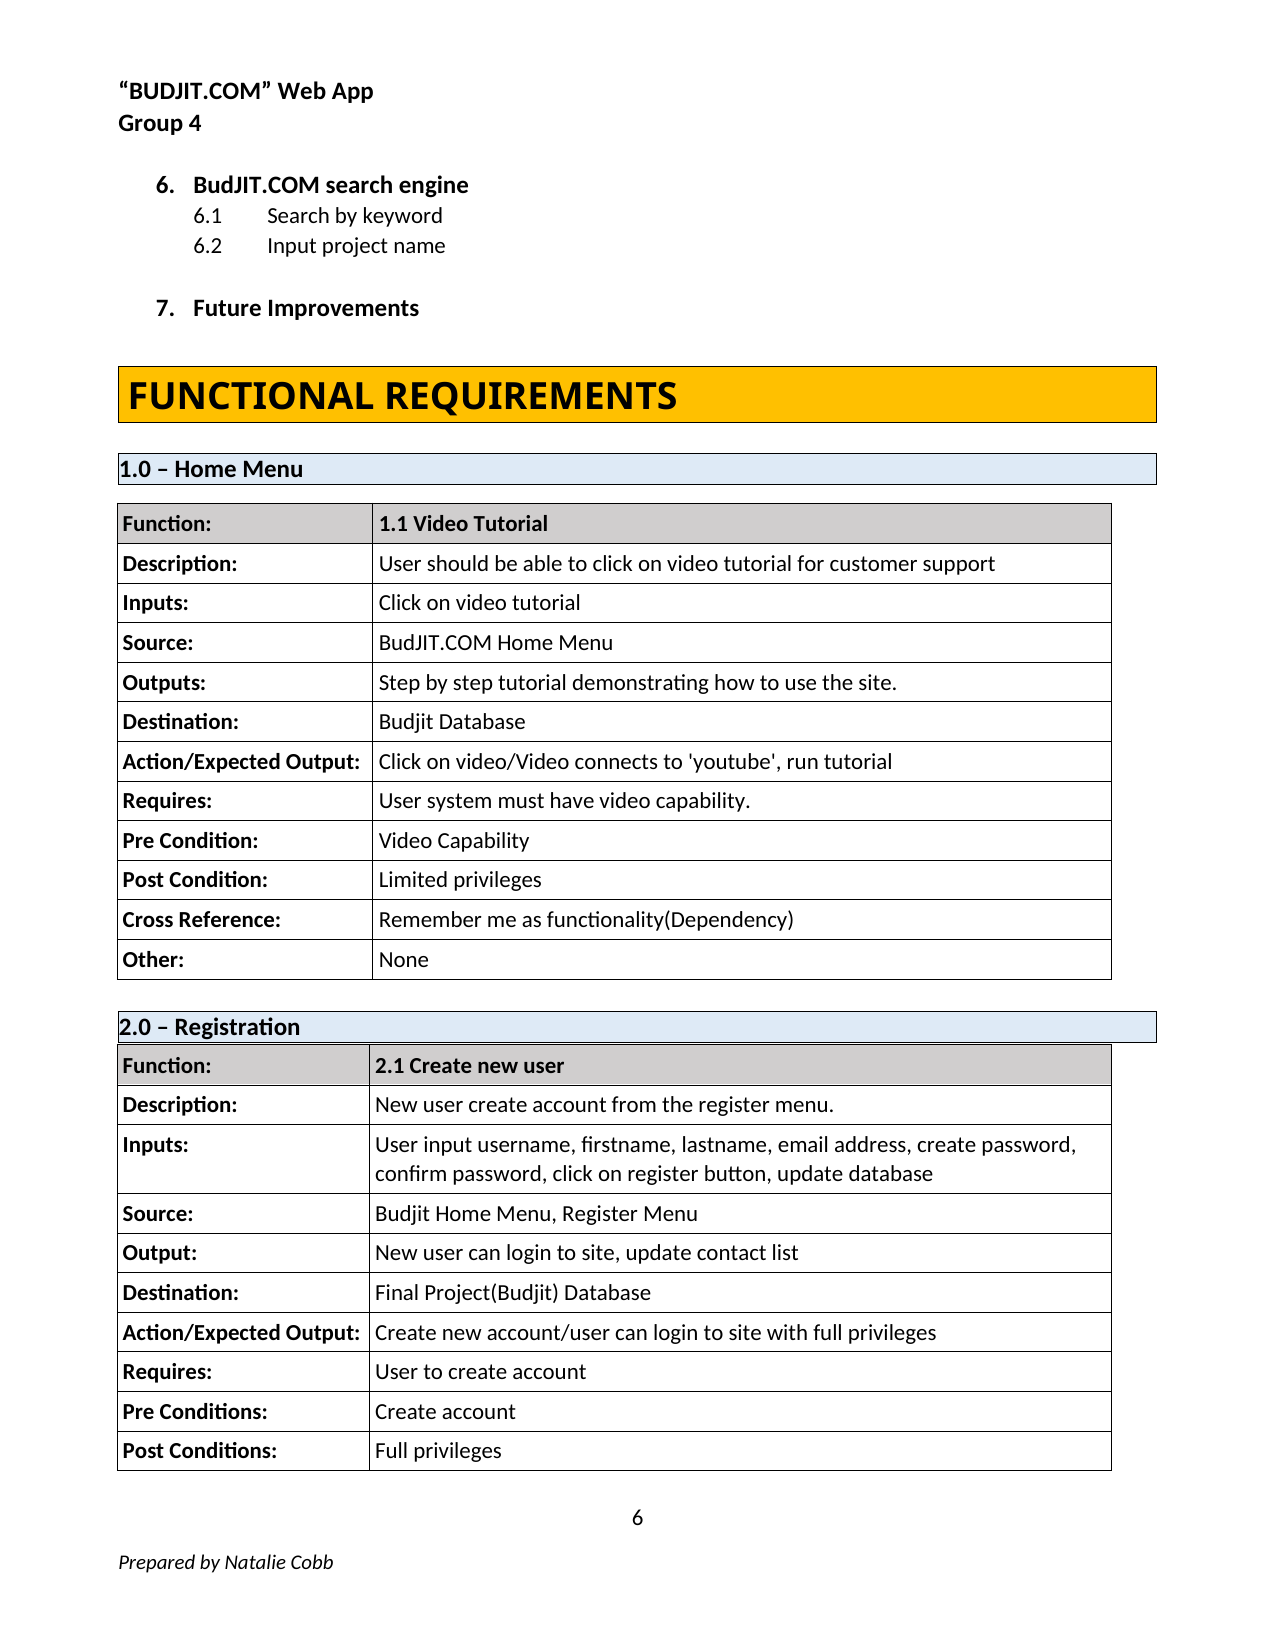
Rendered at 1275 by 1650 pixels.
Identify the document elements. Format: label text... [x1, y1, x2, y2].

table_cell Final Project(Budjit) Database [370, 1273, 1111, 1312]
table_cell Pre Condition: [118, 821, 372, 860]
table_cell Destination: [118, 1273, 369, 1312]
text 2.0 – Registration [119, 1012, 1156, 1042]
table_cell User input username, firstname, lastname, email address, create password, confirm password, click on register button, update database [370, 1125, 1111, 1193]
table_cell Inputs: [118, 584, 372, 622]
table_cell New user create account from the register menu. [370, 1086, 1111, 1124]
table_cell Description: [118, 1086, 369, 1124]
text 1.0 – Home Menu [119, 454, 1156, 484]
table_cell Pre Conditions: [118, 1392, 369, 1431]
list Future Improvements [156, 292, 1157, 323]
table_cell Inputs: [118, 1125, 369, 1193]
table_cell Requires: [118, 782, 372, 820]
table_cell Post Condition: [118, 861, 372, 899]
table_cell Requires: [118, 1352, 369, 1391]
table_cell BudJIT.COM Home Menu [373, 623, 1111, 662]
table_header Function: [118, 504, 372, 543]
table_cell Video Capability [373, 821, 1111, 860]
table_cell Step by step tutorial demonstrating how to use the site. [373, 663, 1111, 701]
table_cell Remember me as functionality(Dependency) [373, 900, 1111, 939]
table_header 2.1 Create new user [370, 1045, 1111, 1084]
table_cell User should be able to click on video tutorial for customer support [373, 544, 1111, 583]
table_cell Create account [370, 1392, 1111, 1431]
table_cell Cross Reference: [118, 900, 372, 939]
table_cell Click on video tutorial [373, 584, 1111, 622]
table_cell User system must have video capability. [373, 782, 1111, 820]
list 6.2 Input project name [156, 231, 1157, 259]
table_cell Post Conditions: [118, 1432, 369, 1470]
table_cell Action/Expected Output: [118, 1313, 369, 1351]
table_header 1.1 Video Tutorial [373, 504, 1111, 543]
table_cell Click on video/Video connects to 'youtube', run tutorial [373, 742, 1111, 781]
table_cell Budjit Database [373, 702, 1111, 741]
list 6.1 Search by keyword [156, 201, 1157, 229]
list BudJIT.COM search engine [156, 169, 1157, 200]
table_cell Description: [118, 544, 372, 583]
table_cell Limited privileges [373, 861, 1111, 899]
table_header Function: [118, 1045, 369, 1084]
table_cell None [373, 940, 1111, 979]
table_cell Action/Expected Output: [118, 742, 372, 781]
table_cell Full privileges [370, 1432, 1111, 1470]
table_cell User to create account [370, 1352, 1111, 1391]
table_cell Source: [118, 623, 372, 662]
subtitle FUNCTIONAL REQUIREMENTS [119, 367, 1156, 422]
table_cell Budjit Home Menu, Register Menu [370, 1194, 1111, 1233]
table_cell Destination: [118, 702, 372, 741]
table_cell Create new account/user can login to site with full privileges [370, 1313, 1111, 1351]
table_cell New user can login to site, update contact list [370, 1234, 1111, 1272]
table_cell Output: [118, 1234, 369, 1272]
table_cell Source: [118, 1194, 369, 1233]
table_cell Outputs: [118, 663, 372, 701]
table_cell Other: [118, 940, 372, 979]
